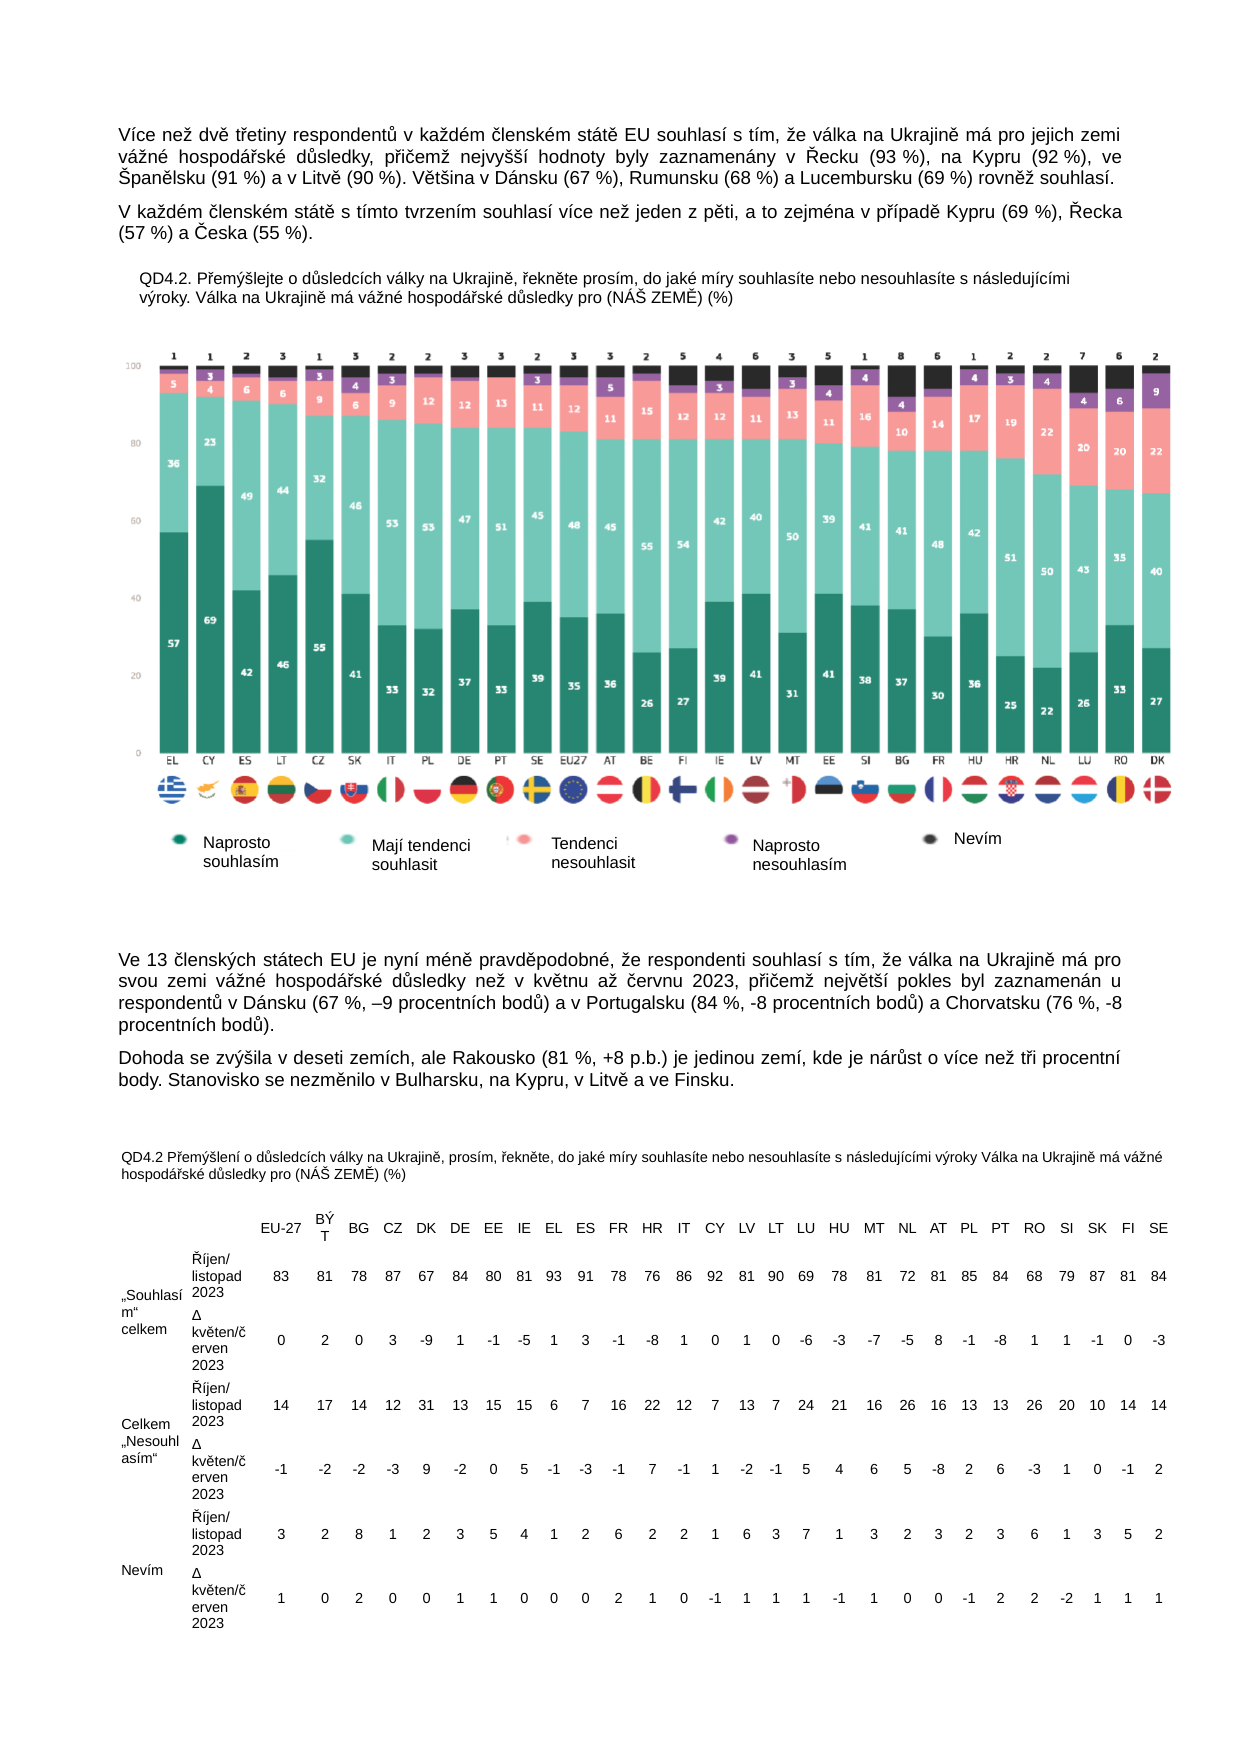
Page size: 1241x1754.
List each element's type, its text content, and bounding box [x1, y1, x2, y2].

table_cell 84 [1142, 1248, 1175, 1304]
table_cell [189, 1186, 254, 1208]
table_cell Δ květen/červen 2023 [189, 1433, 254, 1506]
table_cell 67 [409, 1248, 443, 1304]
text Dohoda se zvýšila v deseti zemích, ale Rakousko (81 %, +8 p.b.) je jedinou zemí, kde je nárůst o více než tři procentní body. Stanovisko se nezměnilo v Bulharsku, na Kypru, v Litvě a ve Finsku. [118, 1047, 1122, 1090]
table_cell 8 [341, 1506, 376, 1562]
table_cell 20 [1053, 1377, 1081, 1433]
table_cell 2 [892, 1506, 923, 1562]
table_cell 5 [510, 1433, 538, 1506]
table_cell HR [635, 1208, 669, 1247]
table_cell 1 [635, 1562, 669, 1635]
table_cell 81 [1114, 1248, 1142, 1304]
table_cell 1 [1053, 1304, 1081, 1377]
table_cell Říjen/listopad 2023 [189, 1248, 254, 1304]
table_cell [569, 1186, 602, 1208]
table_cell 1 [538, 1304, 569, 1377]
table_cell 3 [443, 1506, 477, 1562]
table_header QD4.2 Přemýšlení o důsledcích války na Ukrajině, prosím, řekněte, do jaké míry souhlasíte nebo nesouhlasíte s následujícími výroky Válka na Ukrajině má vážné hospodářské důsledky pro (NÁŠ ZEMĚ) (%) [118, 1129, 1175, 1186]
table_cell -8 [635, 1304, 669, 1377]
table_cell 2 [308, 1506, 341, 1562]
table_cell [308, 1186, 341, 1208]
table_cell 81 [732, 1248, 761, 1304]
table_cell Δ květen/červen 2023 [189, 1562, 254, 1635]
table_cell [984, 1186, 1016, 1208]
table_cell 0 [569, 1562, 602, 1635]
table_cell [1081, 1186, 1114, 1208]
table_cell -1 [954, 1304, 984, 1377]
table_cell [954, 1186, 984, 1208]
table_cell -1 [1081, 1304, 1114, 1377]
table_cell 0 [376, 1562, 409, 1635]
table_cell 13 [984, 1377, 1016, 1433]
table_cell 1 [698, 1506, 732, 1562]
table_cell 3 [254, 1506, 308, 1562]
table_cell [1114, 1186, 1142, 1208]
table_cell LV [732, 1208, 761, 1247]
table_cell 3 [1081, 1506, 1114, 1562]
table_cell 0 [510, 1562, 538, 1635]
table_cell 16 [856, 1377, 892, 1433]
table_cell 1 [1053, 1506, 1081, 1562]
table_cell 1 [443, 1562, 477, 1635]
table_cell [892, 1186, 923, 1208]
table_cell 5 [477, 1506, 510, 1562]
table_cell 1 [822, 1506, 856, 1562]
table_cell 78 [822, 1248, 856, 1304]
table_cell [822, 1186, 856, 1208]
table_cell [698, 1186, 732, 1208]
table_cell 1 [761, 1562, 790, 1635]
table_cell 0 [308, 1562, 341, 1635]
table_cell [602, 1186, 635, 1208]
table_cell 10 [1081, 1377, 1114, 1433]
table_cell 1 [732, 1304, 761, 1377]
table_cell 6 [538, 1377, 569, 1433]
table_cell -1 [670, 1433, 698, 1506]
table_cell 1 [790, 1562, 822, 1635]
table_cell Celkem „Nesouhlasím“ [118, 1377, 189, 1506]
table_cell -2 [443, 1433, 477, 1506]
table_cell 14 [1142, 1377, 1175, 1433]
table_cell EU-27 [254, 1208, 308, 1247]
table_cell 1 [1016, 1304, 1052, 1377]
table_cell 0 [1114, 1304, 1142, 1377]
table_cell LU [790, 1208, 822, 1247]
table_cell EE [477, 1208, 510, 1247]
table_cell 22 [635, 1377, 669, 1433]
table_cell 0 [409, 1562, 443, 1635]
table_cell BG [341, 1208, 376, 1247]
table_cell 3 [923, 1506, 954, 1562]
table_cell [761, 1186, 790, 1208]
table_cell [1016, 1186, 1052, 1208]
table_cell 5 [892, 1433, 923, 1506]
table_cell 72 [892, 1248, 923, 1304]
table_cell 14 [1114, 1377, 1142, 1433]
table_cell 15 [510, 1377, 538, 1433]
table_cell 7 [790, 1506, 822, 1562]
table_cell [732, 1186, 761, 1208]
table_cell 92 [698, 1248, 732, 1304]
table_cell [189, 1208, 254, 1247]
table_cell -5 [892, 1304, 923, 1377]
table_cell -1 [477, 1304, 510, 1377]
table_cell [635, 1186, 669, 1208]
table_cell 0 [670, 1562, 698, 1635]
picture [157, 821, 945, 858]
table_cell 2 [1142, 1433, 1175, 1506]
table_cell 13 [443, 1377, 477, 1433]
table_cell -8 [984, 1304, 1016, 1377]
table_cell 26 [1016, 1377, 1052, 1433]
table_cell 3 [856, 1506, 892, 1562]
table_cell -9 [409, 1304, 443, 1377]
table_cell -5 [510, 1304, 538, 1377]
table_cell 87 [376, 1248, 409, 1304]
table_cell 1 [1081, 1562, 1114, 1635]
table_cell 14 [254, 1377, 308, 1433]
table_cell 69 [790, 1248, 822, 1304]
table_cell 2 [635, 1506, 669, 1562]
table_cell 1 [670, 1304, 698, 1377]
table_cell -2 [308, 1433, 341, 1506]
table_cell -3 [1016, 1433, 1052, 1506]
table_cell 84 [443, 1248, 477, 1304]
table_cell 1 [732, 1562, 761, 1635]
table_cell 2 [1142, 1506, 1175, 1562]
table_cell 3 [376, 1304, 409, 1377]
text V každém členském státě s tímto tvrzením souhlasí více než jeden z pěti, a to zejména v případě Kypru (69 %), Řecka (57 %) a Česka (55 %). [118, 201, 1122, 244]
table_cell 1 [443, 1304, 477, 1377]
table_cell -2 [732, 1433, 761, 1506]
table_cell 1 [538, 1506, 569, 1562]
table_cell 13 [954, 1377, 984, 1433]
table_cell 0 [341, 1304, 376, 1377]
table_cell 80 [477, 1248, 510, 1304]
table_cell 1 [477, 1562, 510, 1635]
table_cell FI [1114, 1208, 1142, 1247]
table_cell 76 [635, 1248, 669, 1304]
table_cell 81 [510, 1248, 538, 1304]
table_cell 0 [254, 1304, 308, 1377]
table_cell 6 [732, 1506, 761, 1562]
table_cell 9 [409, 1433, 443, 1506]
table_cell 3 [569, 1304, 602, 1377]
table_cell 15 [477, 1377, 510, 1433]
table_cell 26 [892, 1377, 923, 1433]
table_cell [376, 1186, 409, 1208]
table_cell DE [443, 1208, 477, 1247]
table_cell AT [923, 1208, 954, 1247]
table_cell CZ [376, 1208, 409, 1247]
table_cell 6 [602, 1506, 635, 1562]
table_cell 7 [698, 1377, 732, 1433]
table_cell 1 [376, 1506, 409, 1562]
table_cell PL [954, 1208, 984, 1247]
table_cell 17 [308, 1377, 341, 1433]
table_cell -2 [1053, 1562, 1081, 1635]
table_cell 6 [984, 1433, 1016, 1506]
table_cell 13 [732, 1377, 761, 1433]
table_cell [538, 1186, 569, 1208]
table_cell -6 [790, 1304, 822, 1377]
table_cell -1 [1114, 1433, 1142, 1506]
table_cell 2 [308, 1304, 341, 1377]
table_cell 81 [308, 1248, 341, 1304]
table_cell 2 [954, 1506, 984, 1562]
table_cell DK [409, 1208, 443, 1247]
table_cell 93 [538, 1248, 569, 1304]
table_cell [477, 1186, 510, 1208]
table_cell 16 [923, 1377, 954, 1433]
table_cell 1 [254, 1562, 308, 1635]
table_cell 7 [635, 1433, 669, 1506]
table_cell 31 [409, 1377, 443, 1433]
table_cell [443, 1186, 477, 1208]
table_cell 1 [856, 1562, 892, 1635]
table_cell 78 [602, 1248, 635, 1304]
table_cell 5 [1114, 1506, 1142, 1562]
table_cell [923, 1186, 954, 1208]
table_cell [118, 1208, 189, 1247]
table_cell 1 [1053, 1433, 1081, 1506]
table_cell 86 [670, 1248, 698, 1304]
table_cell [1142, 1186, 1175, 1208]
table_cell -1 [954, 1562, 984, 1635]
table_cell 8 [923, 1304, 954, 1377]
table_cell 0 [477, 1433, 510, 1506]
table_cell [510, 1186, 538, 1208]
table_cell „Souhlasím“ celkem [118, 1248, 189, 1377]
table_cell 2 [984, 1562, 1016, 1635]
table_cell 85 [954, 1248, 984, 1304]
table_cell 0 [923, 1562, 954, 1635]
table_cell [254, 1186, 308, 1208]
table_cell 87 [1081, 1248, 1114, 1304]
table_cell LT [761, 1208, 790, 1247]
table_cell 0 [892, 1562, 923, 1635]
table_cell SK [1081, 1208, 1114, 1247]
table_cell CY [698, 1208, 732, 1247]
table_cell 81 [923, 1248, 954, 1304]
table_cell 2 [409, 1506, 443, 1562]
table_cell 0 [538, 1562, 569, 1635]
table_cell 1 [1114, 1562, 1142, 1635]
table_cell Δ květen/červen 2023 [189, 1304, 254, 1377]
table_cell -1 [254, 1433, 308, 1506]
table_cell NL [892, 1208, 923, 1247]
table_cell MT [856, 1208, 892, 1247]
table_cell 4 [822, 1433, 856, 1506]
table_cell 0 [698, 1304, 732, 1377]
table_cell IE [510, 1208, 538, 1247]
table_cell [856, 1186, 892, 1208]
table_cell 84 [984, 1248, 1016, 1304]
table_cell [1053, 1186, 1081, 1208]
table_cell 14 [341, 1377, 376, 1433]
table_cell 2 [954, 1433, 984, 1506]
table_cell Říjen/listopad 2023 [189, 1377, 254, 1433]
table_cell 3 [984, 1506, 1016, 1562]
table_cell [409, 1186, 443, 1208]
table_cell 79 [1053, 1248, 1081, 1304]
table_cell FR [602, 1208, 635, 1247]
table_cell 5 [790, 1433, 822, 1506]
table_cell 78 [341, 1248, 376, 1304]
table_cell [670, 1186, 698, 1208]
table_cell 68 [1016, 1248, 1052, 1304]
table_cell 2 [602, 1562, 635, 1635]
table_cell [118, 1186, 189, 1208]
table_cell 1 [698, 1433, 732, 1506]
table_cell 3 [761, 1506, 790, 1562]
table_cell BÝT [308, 1208, 341, 1247]
table_cell EL [538, 1208, 569, 1247]
table_cell 7 [761, 1377, 790, 1433]
table_cell -3 [569, 1433, 602, 1506]
table_cell -8 [923, 1433, 954, 1506]
table_cell 83 [254, 1248, 308, 1304]
table_cell 12 [376, 1377, 409, 1433]
table_cell Nevím [118, 1506, 189, 1635]
table_cell 12 [670, 1377, 698, 1433]
table_cell 7 [569, 1377, 602, 1433]
table_cell -2 [341, 1433, 376, 1506]
table_cell [341, 1186, 376, 1208]
table_cell -1 [602, 1304, 635, 1377]
table_cell 1 [1142, 1562, 1175, 1635]
table_cell 0 [761, 1304, 790, 1377]
table_cell 90 [761, 1248, 790, 1304]
table_cell 2 [569, 1506, 602, 1562]
table_cell [790, 1186, 822, 1208]
table_cell 21 [822, 1377, 856, 1433]
table_cell 2 [1016, 1562, 1052, 1635]
table_cell -3 [376, 1433, 409, 1506]
table_cell SI [1053, 1208, 1081, 1247]
table_cell -7 [856, 1304, 892, 1377]
table_cell IT [670, 1208, 698, 1247]
table_cell 0 [1081, 1433, 1114, 1506]
table_cell HU [822, 1208, 856, 1247]
table_cell -1 [822, 1562, 856, 1635]
table_cell -3 [1142, 1304, 1175, 1377]
table_cell RO [1016, 1208, 1052, 1247]
table_cell -3 [822, 1304, 856, 1377]
text Více než dvě třetiny respondentů v každém členském státě EU souhlasí s tím, že válka na Ukrajině má pro jejich zemi vážné hospodářské důsledky, přičemž nejvyšší hodnoty byly zaznamenány v Řecku (93 %), na Kypru (92 %), ve Španělsku (91 %) a v Litvě (90 %). Většina v Dánsku (67 %), Rumunsku (68 %) a Lucembursku (69 %) rovněž souhlasí. [118, 124, 1122, 189]
table_cell -1 [761, 1433, 790, 1506]
table_cell -1 [698, 1562, 732, 1635]
table_cell 2 [341, 1562, 376, 1635]
table_cell 24 [790, 1377, 822, 1433]
table_cell 2 [670, 1506, 698, 1562]
picture [118, 346, 1174, 812]
table_cell 6 [1016, 1506, 1052, 1562]
table_cell 91 [569, 1248, 602, 1304]
table_cell 6 [856, 1433, 892, 1506]
text Ve 13 členských státech EU je nyní méně pravděpodobné, že respondenti souhlasí s tím, že válka na Ukrajině má pro svou zemi vážné hospodářské důsledky než v květnu až červnu 2023, přičemž největší pokles byl zaznamenán u respondentů v Dánsku (67 %, –9 procentních bodů) a v Portugalsku (84 %, -8 procentních bodů) a Chorvatsku (76 %, -8 procentních bodů). [118, 949, 1122, 1035]
table_cell SE [1142, 1208, 1175, 1247]
table_cell Říjen/listopad 2023 [189, 1506, 254, 1562]
table_cell 81 [856, 1248, 892, 1304]
table_cell 16 [602, 1377, 635, 1433]
table_cell PT [984, 1208, 1016, 1247]
table_cell -1 [602, 1433, 635, 1506]
table_cell 4 [510, 1506, 538, 1562]
table_cell ES [569, 1208, 602, 1247]
table_cell -1 [538, 1433, 569, 1506]
